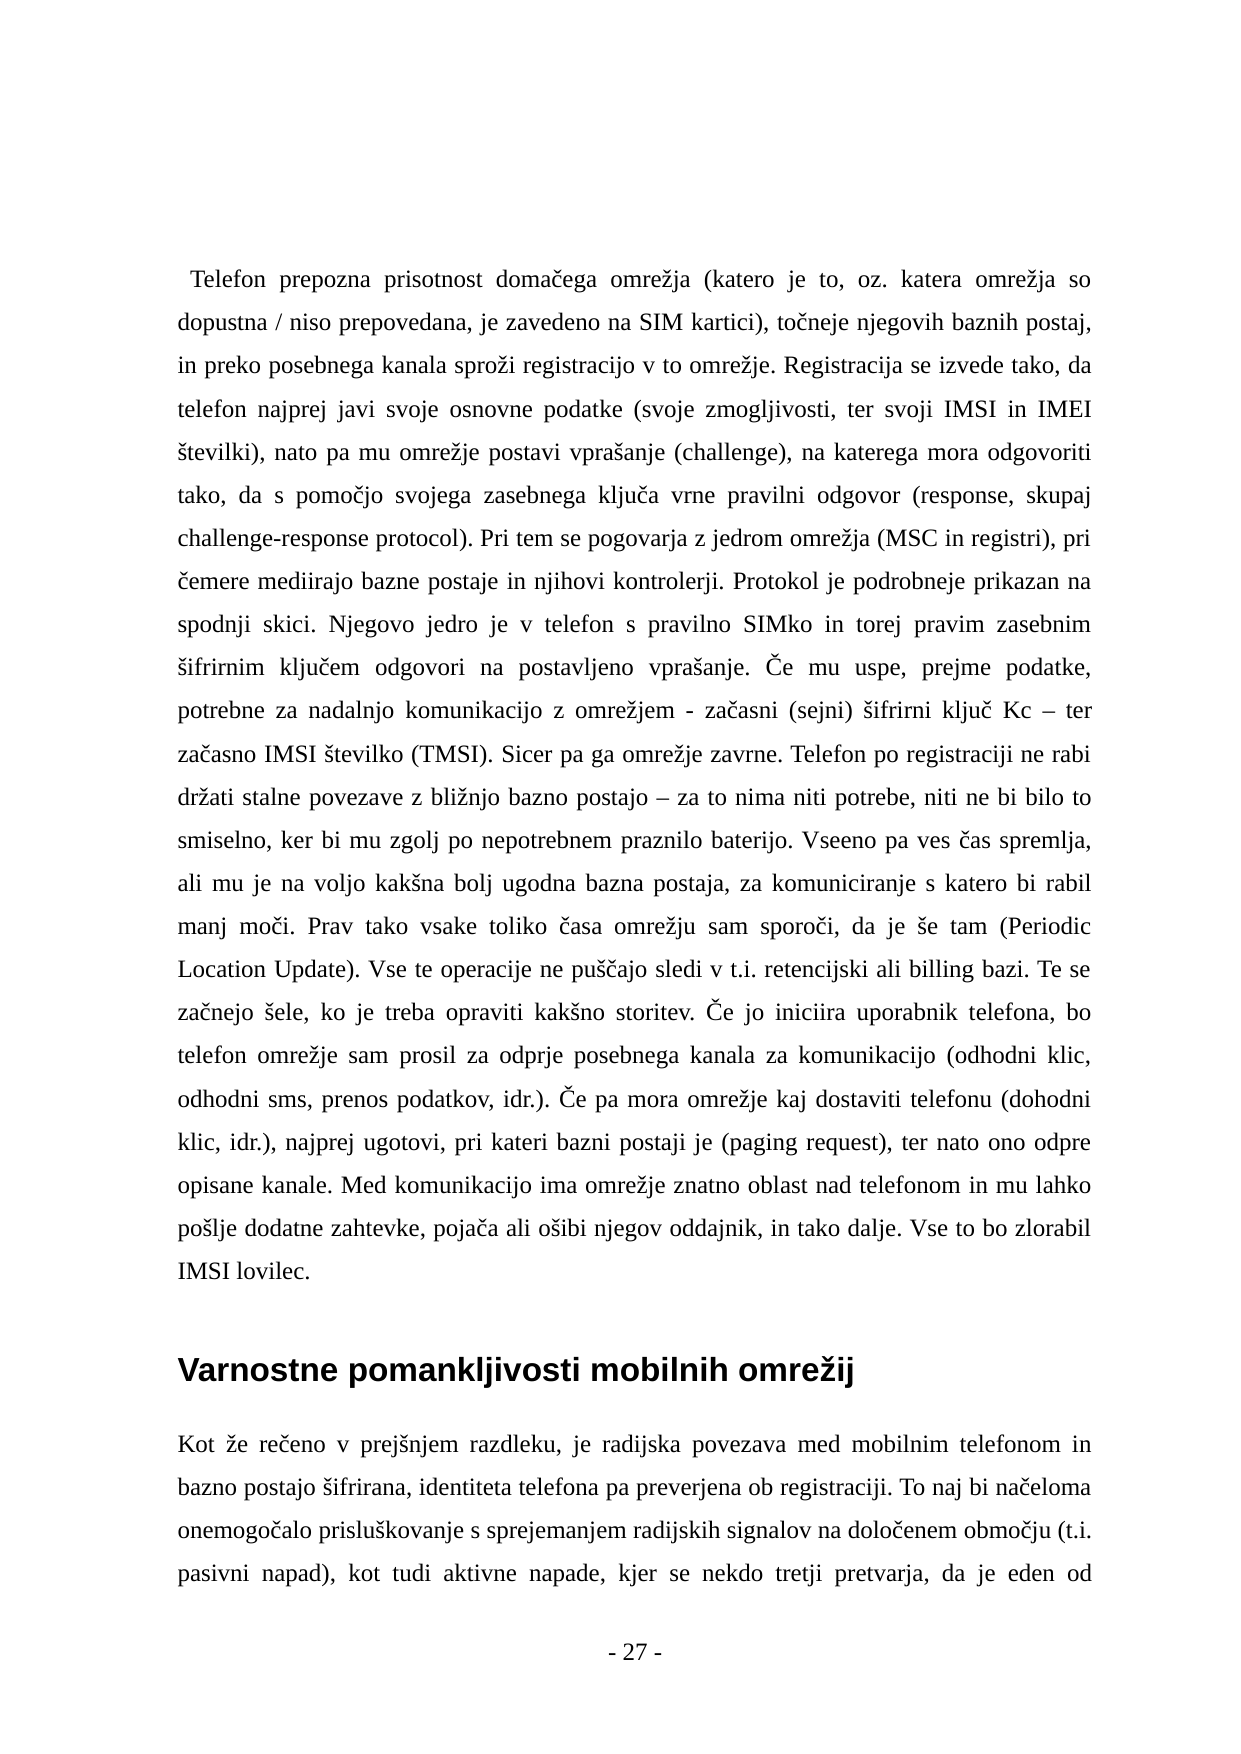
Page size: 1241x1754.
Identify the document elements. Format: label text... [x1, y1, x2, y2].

text Kot že rečeno v prejšnjem razdleku, je radijska povezava med mobilnim telefonom in bazno postajo šifrirana, identiteta telefona pa preverjena ob registraciji. To naj bi načeloma onemogočalo prisluškovanje s sprejemanjem radijskih signalov na določenem območju (t.i. pasivni napad), kot tudi aktivne napade, kjer se nekdo tretji pretvarja, da je eden od [177, 1429, 1093, 1587]
subtitle Varnostne pomankljivosti mobilnih omrežij [177, 1350, 1093, 1389]
text Telefon prepozna prisotnost domačega omrežja (katero je to, oz. katera omrežja so dopustna / niso prepovedana, je zavedeno na SIM kartici), točneje njegovih baznih postaj, in preko posebnega kanala sproži registracijo v to omrežje. Registracija se izvede tako, da telefon najprej javi svoje osnovne podatke (svoje zmogljivosti, ter svoji IMSI in IMEI številki), nato pa mu omrežje postavi vprašanje (challenge), na katerega mora odgovoriti tako, da s pomočjo svojega zasebnega ključa vrne pravilni odgovor (response, skupaj challenge-response protocol). Pri tem se pogovarja z jedrom omrežja (MSC in registri), pri čemere mediirajo bazne postaje in njihovi kontrolerji. Protokol je podrobneje prikazan na spodnji skici. Njegovo jedro je v telefon s pravilno SIMko in torej pravim zasebnim šifrirnim ključem odgovori na postavljeno vprašanje. Če mu uspe, prejme podatke, potrebne za nadalnjo komunikacijo z omrežjem - začasni (sejni) šifrirni ključ Kc – ter začasno IMSI številko (TMSI). Sicer pa ga omrežje zavrne. Telefon po registraciji ne rabi držati stalne povezave z bližnjo bazno postajo – za to nima niti potrebe, niti ne bi bilo to smiselno, ker bi mu zgolj po nepotrebnem praznilo baterijo. Vseeno pa ves čas spremlja, ali mu je na voljo kakšna bolj ugodna bazna postaja, za komuniciranje s katero bi rabil manj moči. Prav tako vsake toliko časa omrežju sam sporoči, da je še tam (Periodic Location Update). Vse te operacije ne puščajo sledi v t.i. retencijski ali billing bazi. Te se začnejo šele, ko je treba opraviti kakšno storitev. Če jo iniciira uporabnik telefona, bo telefon omrežje sam prosil za odprje posebnega kanala za komunikacijo (odhodni klic, odhodni sms, prenos podatkov, idr.). Če pa mora omrežje kaj dostaviti telefonu (dohodni klic, idr.), najprej ugotovi, pri kateri bazni postaji je (paging request), ter nato ono odpre opisane kanale. Med komunikacijo ima omrežje znatno oblast nad telefonom in mu lahko pošlje dodatne zahtevke, pojača ali ošibi njegov oddajnik, in tako dalje. Vse to bo zlorabil IMSI lovilec. [177, 264, 1093, 1285]
